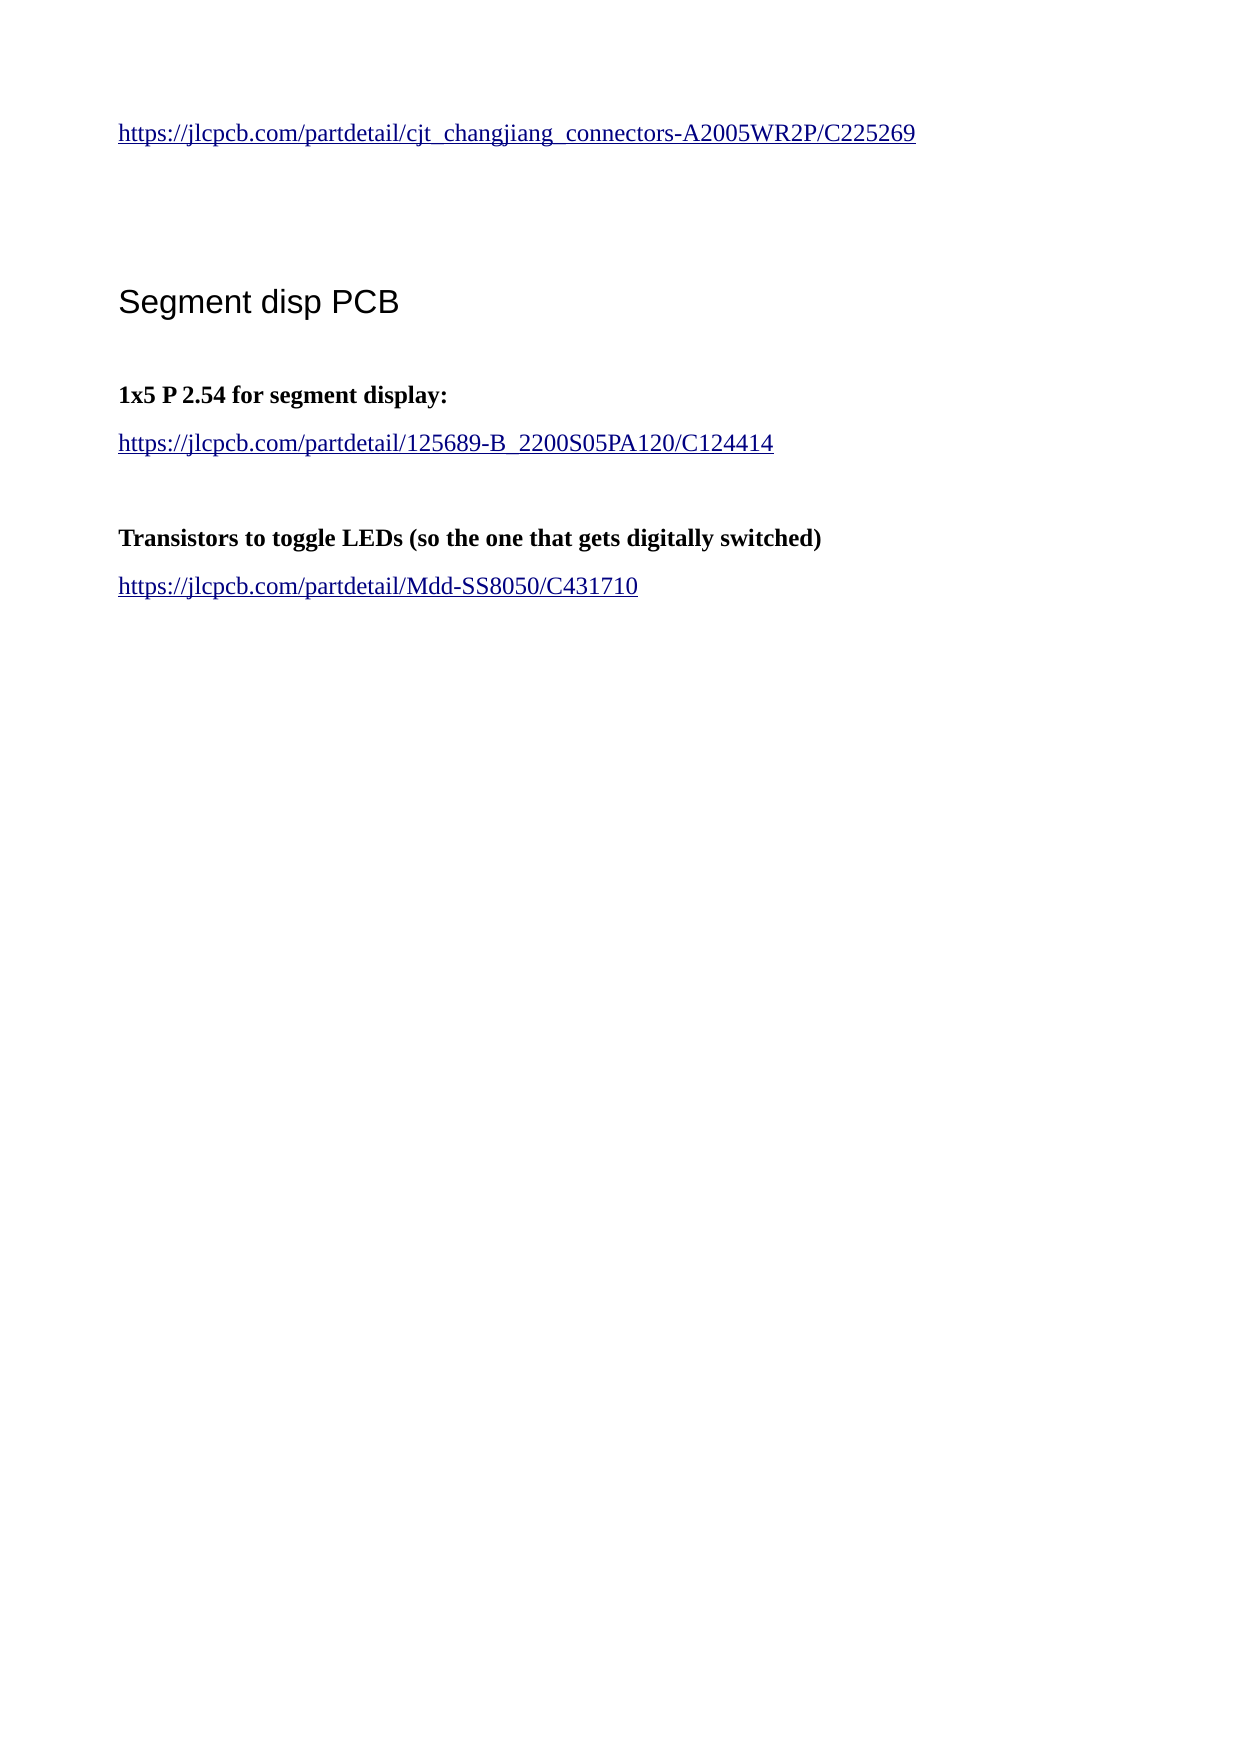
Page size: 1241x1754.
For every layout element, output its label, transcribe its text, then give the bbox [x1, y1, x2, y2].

subtitle Segment disp PCB [118, 282, 1122, 320]
text https://jlcpcb.com/partdetail/Mdd-SS8050/C431710 [118, 571, 1122, 599]
text https://jlcpcb.com/partdetail/cjt_changjiang_connectors-A2005WR2P/C225269 [118, 118, 1122, 147]
text 1x5 P 2.54 for segment display: [118, 380, 1122, 409]
text Transistors to toggle LEDs (so the one that gets digitally switched) [118, 523, 1122, 552]
text https://jlcpcb.com/partdetail/125689-B_2200S05PA120/C124414 [118, 428, 1122, 457]
